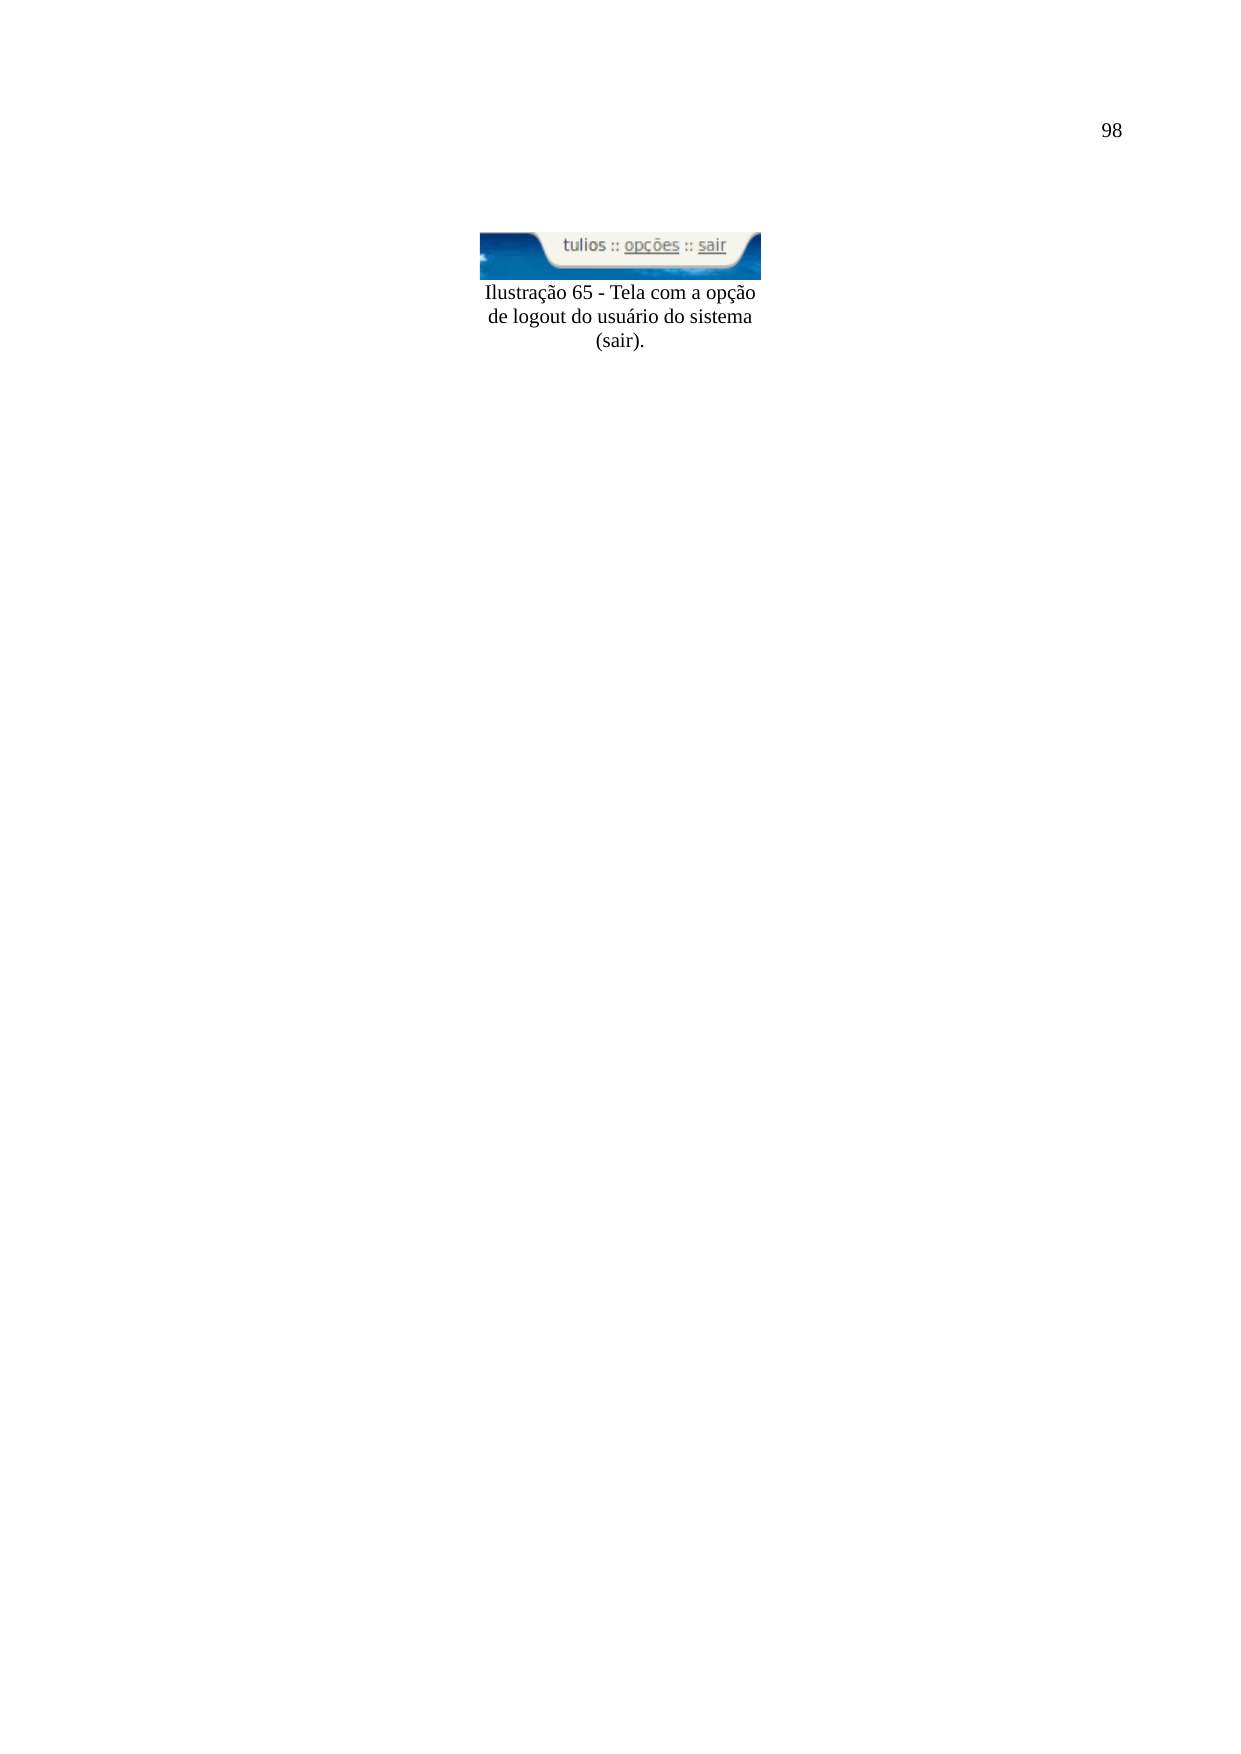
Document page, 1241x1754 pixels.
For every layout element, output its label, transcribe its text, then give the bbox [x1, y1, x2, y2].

picture [479, 232, 761, 280]
text Ilustração 65 - Tela com a opção de logout do usuário do sistema (sair). [479, 280, 761, 352]
